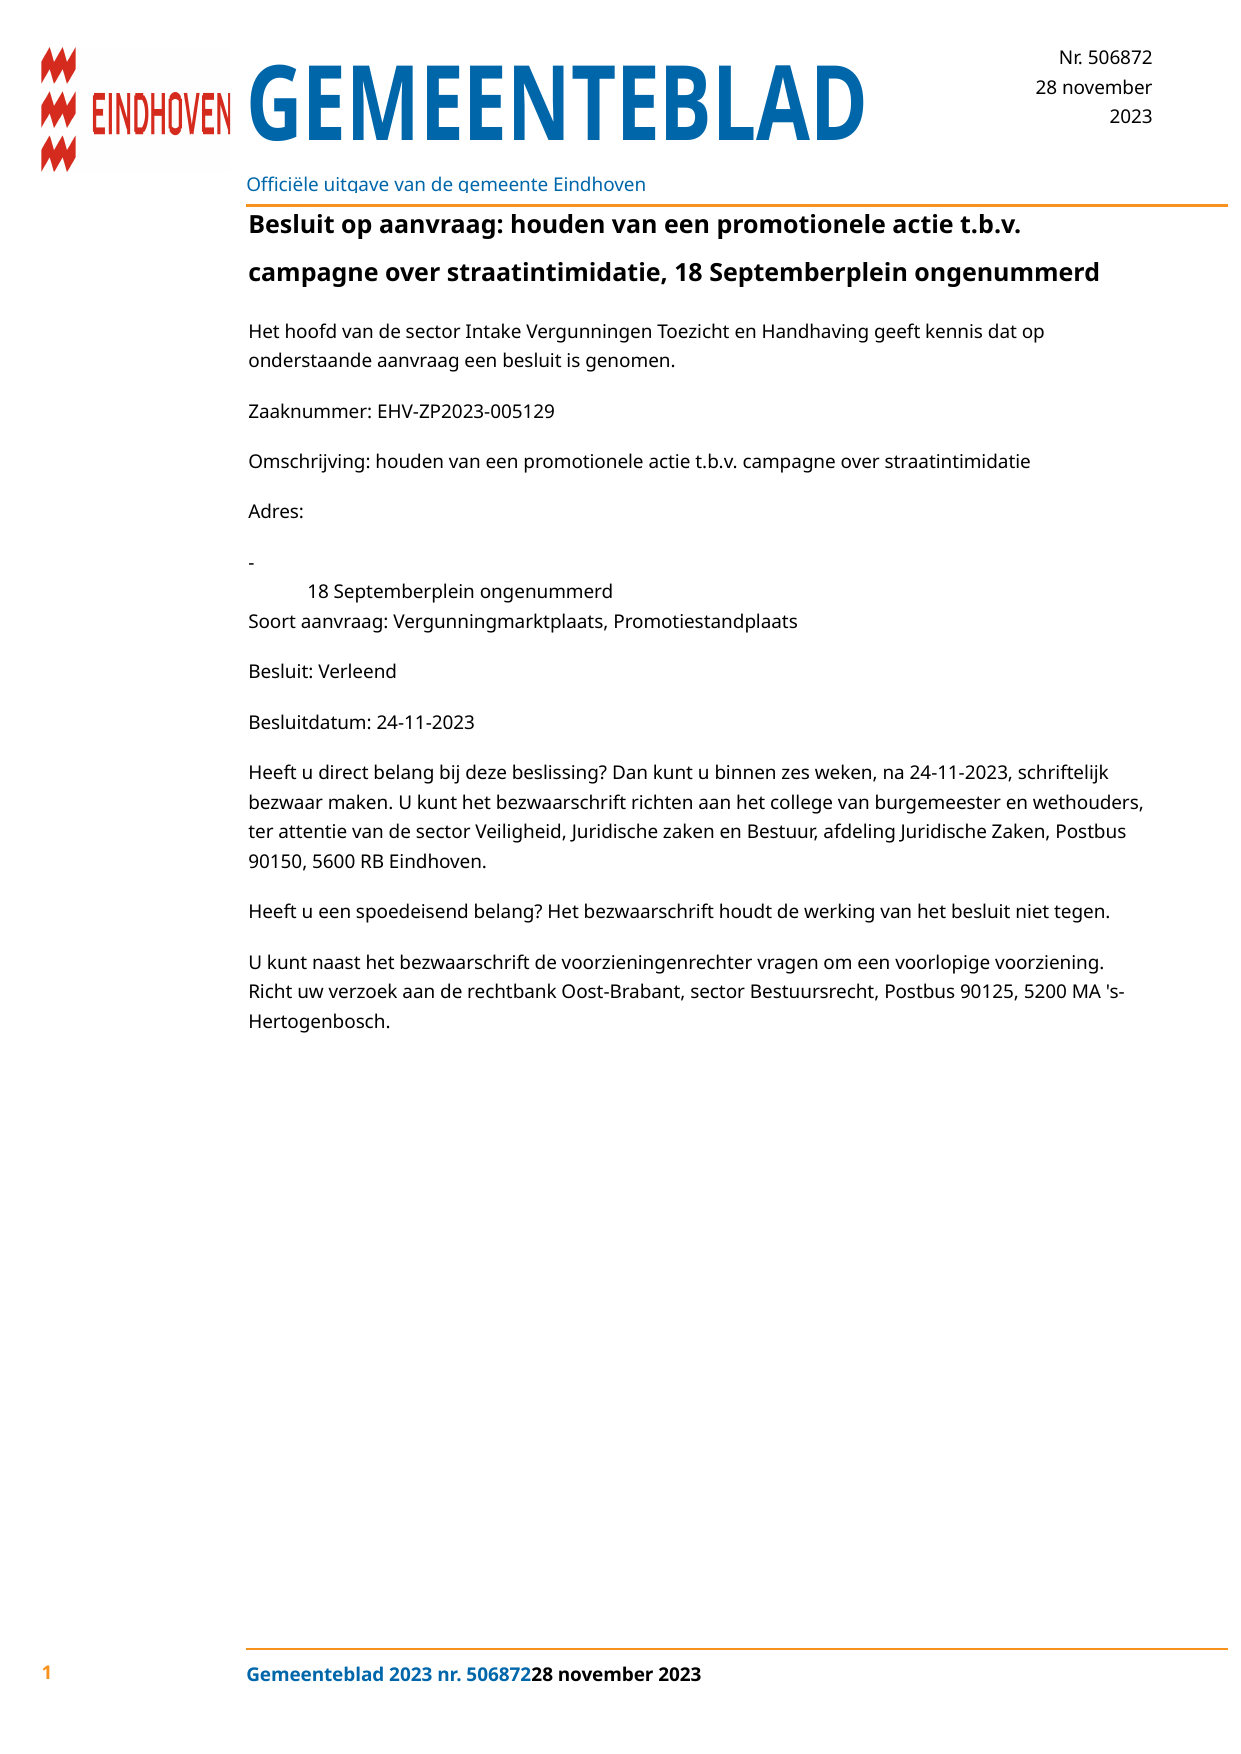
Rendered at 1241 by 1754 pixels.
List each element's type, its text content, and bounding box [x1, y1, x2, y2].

text Besluit: Verleend [248, 659, 1152, 684]
text Omschrijving: houden van een promotionele actie t.b.v. campagne over straatintimidatie [248, 448, 1152, 474]
text Het hoofd van de sector Intake Vergunningen Toezicht en Handhaving geeft kennis dat op onderstaande aanvraag een besluit is genomen. [248, 318, 1152, 373]
text Zaaknummer: EHV-ZP2023-005129 [248, 398, 1152, 424]
text Soort aanvraag: Vergunningmarktplaats, Promotiestandplaats [248, 608, 1152, 634]
list 18 Septemberplein ongenummerd [248, 579, 1152, 604]
text Heeft u een spoedeisend belang? Het bezwaarschrift houdt de werking van het besluit niet tegen. [248, 899, 1152, 924]
text Heeft u direct belang bij deze beslissing? Dan kunt u binnen zes weken, na 24-11-2023, schriftelijk bezwaar maken. U kunt het bezwaarschrift richten aan het college van burgemeester en wethouders, ter attentie van de sector Veiligheid, Juridische zaken en Bestuur, afdeling Juridische Zaken, Postbus 90150, 5600 RB Eindhoven. [248, 759, 1152, 874]
text Besluit op aanvraag: houden van een promotionele actie t.b.v. campagne over straatintimidatie, 18 Septemberplein ongenummerd [248, 207, 1152, 288]
text Adres: [248, 499, 1152, 524]
text Besluitdatum: 24-11-2023 [248, 709, 1152, 735]
text U kunt naast het bezwaarschrift de voorzieningenrechter vragen om een voorlopige voorziening. Richt uw verzoek aan de rechtbank Oost-Brabant, sector Bestuursrecht, Postbus 90125, 5200 MA 's-Hertogenbosch. [248, 949, 1152, 1034]
picture [41, 47, 231, 172]
